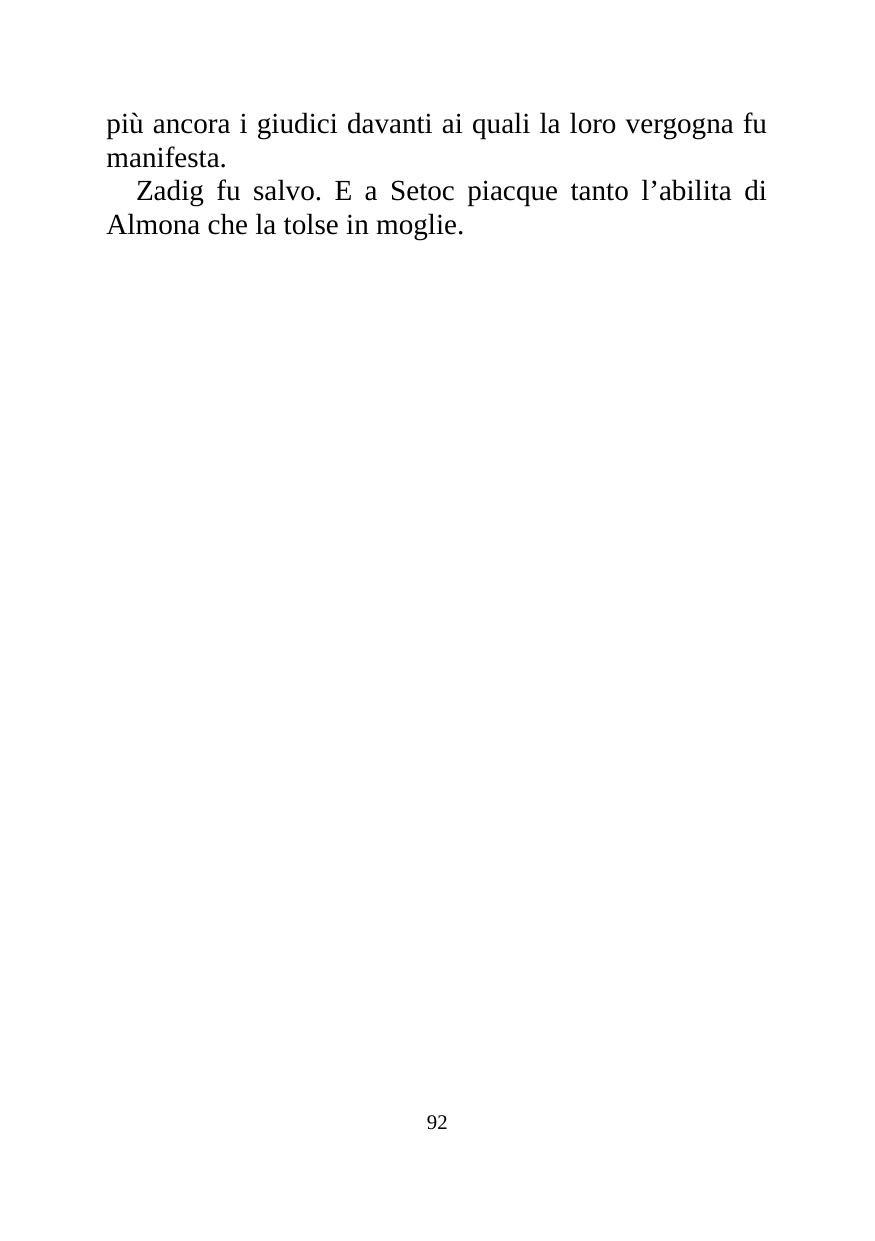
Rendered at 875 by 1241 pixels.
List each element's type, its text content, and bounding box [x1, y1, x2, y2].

text più ancora i giudici davanti ai quali la loro vergogna fu manifesta. [106, 106, 768, 173]
text Zadig fu salvo. E a Setoc piacque tanto l’abilita di Almona che la tolse in moglie. [106, 173, 768, 240]
